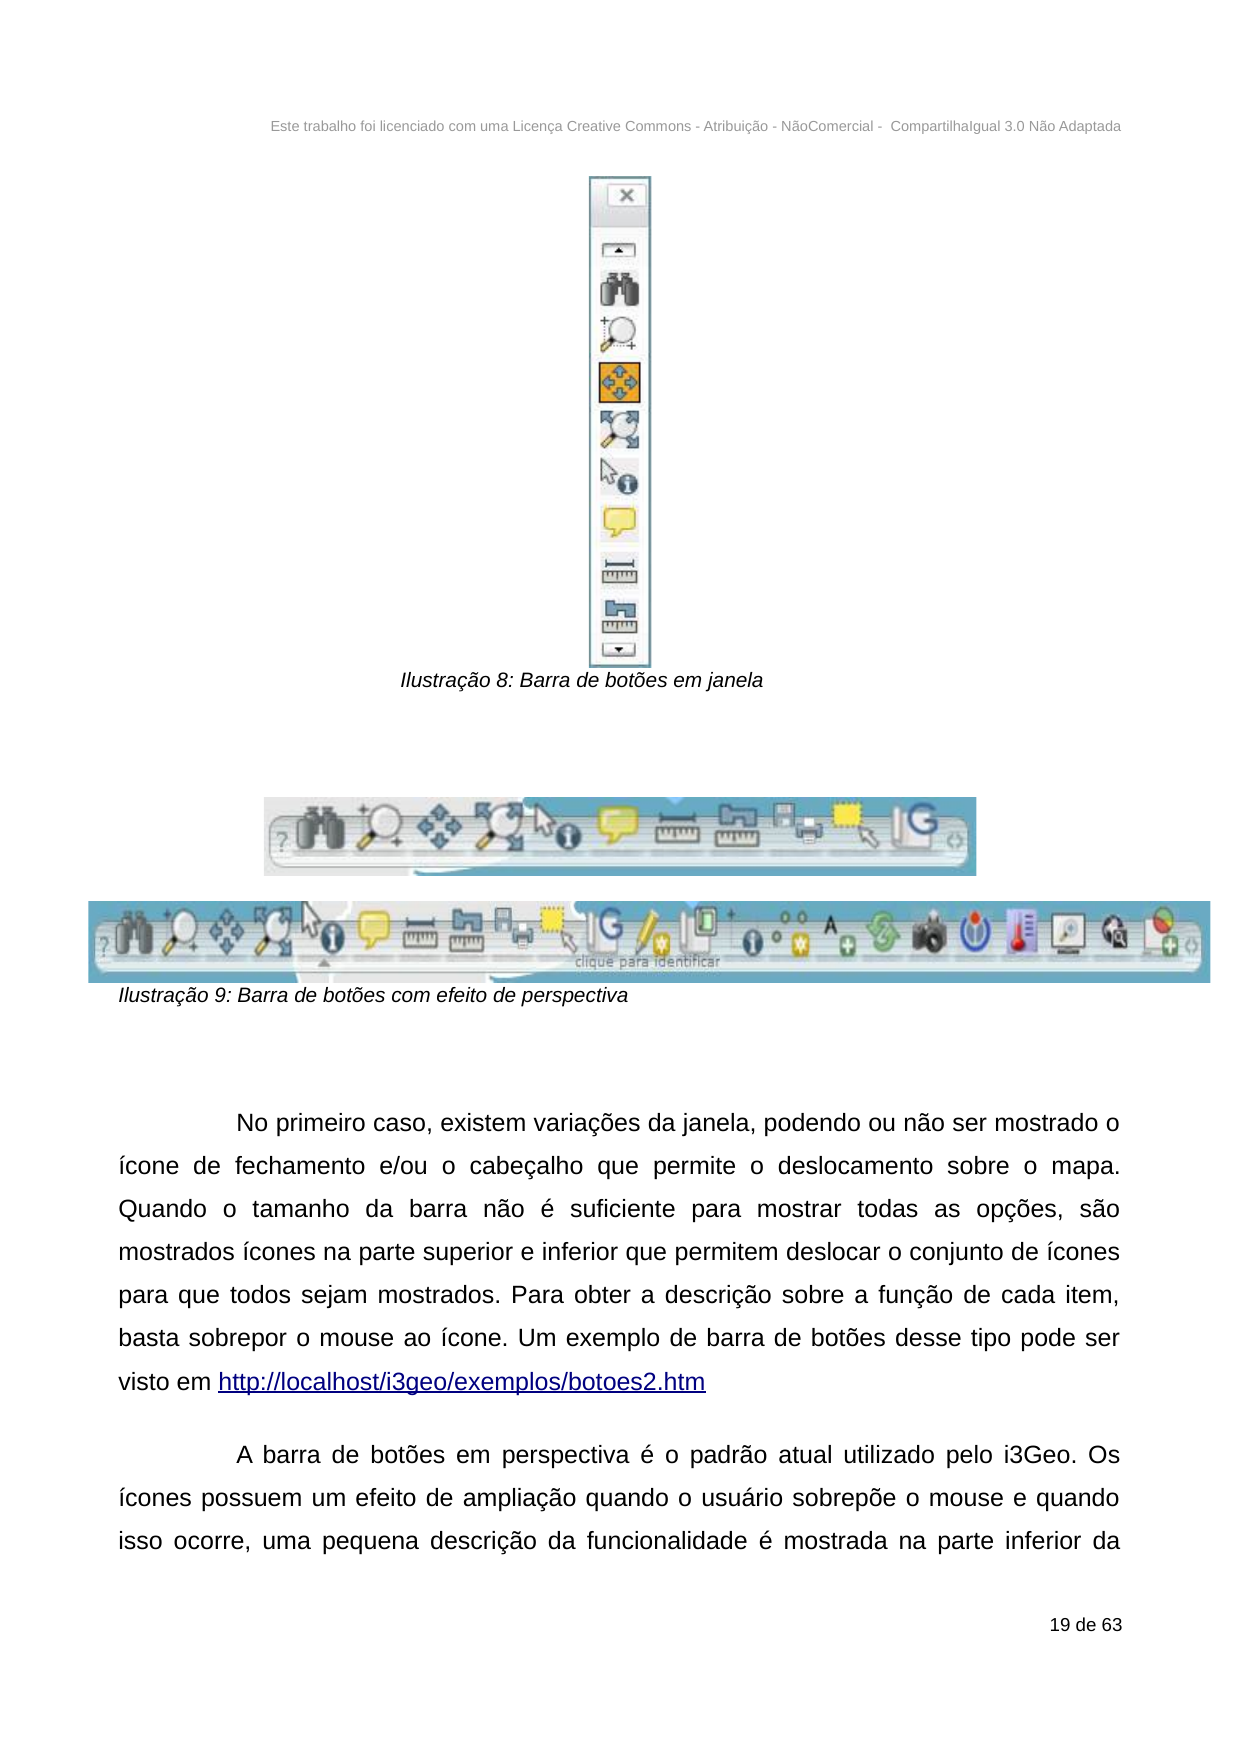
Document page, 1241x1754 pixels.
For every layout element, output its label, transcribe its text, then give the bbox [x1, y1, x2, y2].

text Ilustração 9: Barra de botões com efeito de perspectiva [118, 983, 1122, 1006]
text A barra de botões em perspectiva é o padrão atual utilizado pelo i3Geo. Os ícones possuem um efeito de ampliação quando o usuário sobrepõe o mouse e quando isso ocorre, uma pequena descrição da funcionalidade é mostrada na parte inferior da [118, 1440, 1122, 1555]
text No primeiro caso, existem variações da janela, podendo ou não ser mostrado o ícone de fechamento e/ou o cabeçalho que permite o deslocamento sobre o mapa. Quando o tamanho da barra não é suficiente para mostrar todas as opções, são mostrados ícones na parte superior e inferior que permitem deslocar o conjunto de ícones para que todos sejam mostrados. Para obter a descrição sobre a função de cada item, basta sobrepor o mouse ao ícone. Um exemplo de barra de botões desse tipo pode ser visto em http://localhost/i3geo/exemplos/botoes2.htm [118, 1108, 1122, 1395]
text Ilustração 8: Barra de botões em janela [400, 668, 840, 691]
picture [263, 797, 977, 876]
picture [588, 176, 652, 668]
picture [88, 901, 1211, 983]
